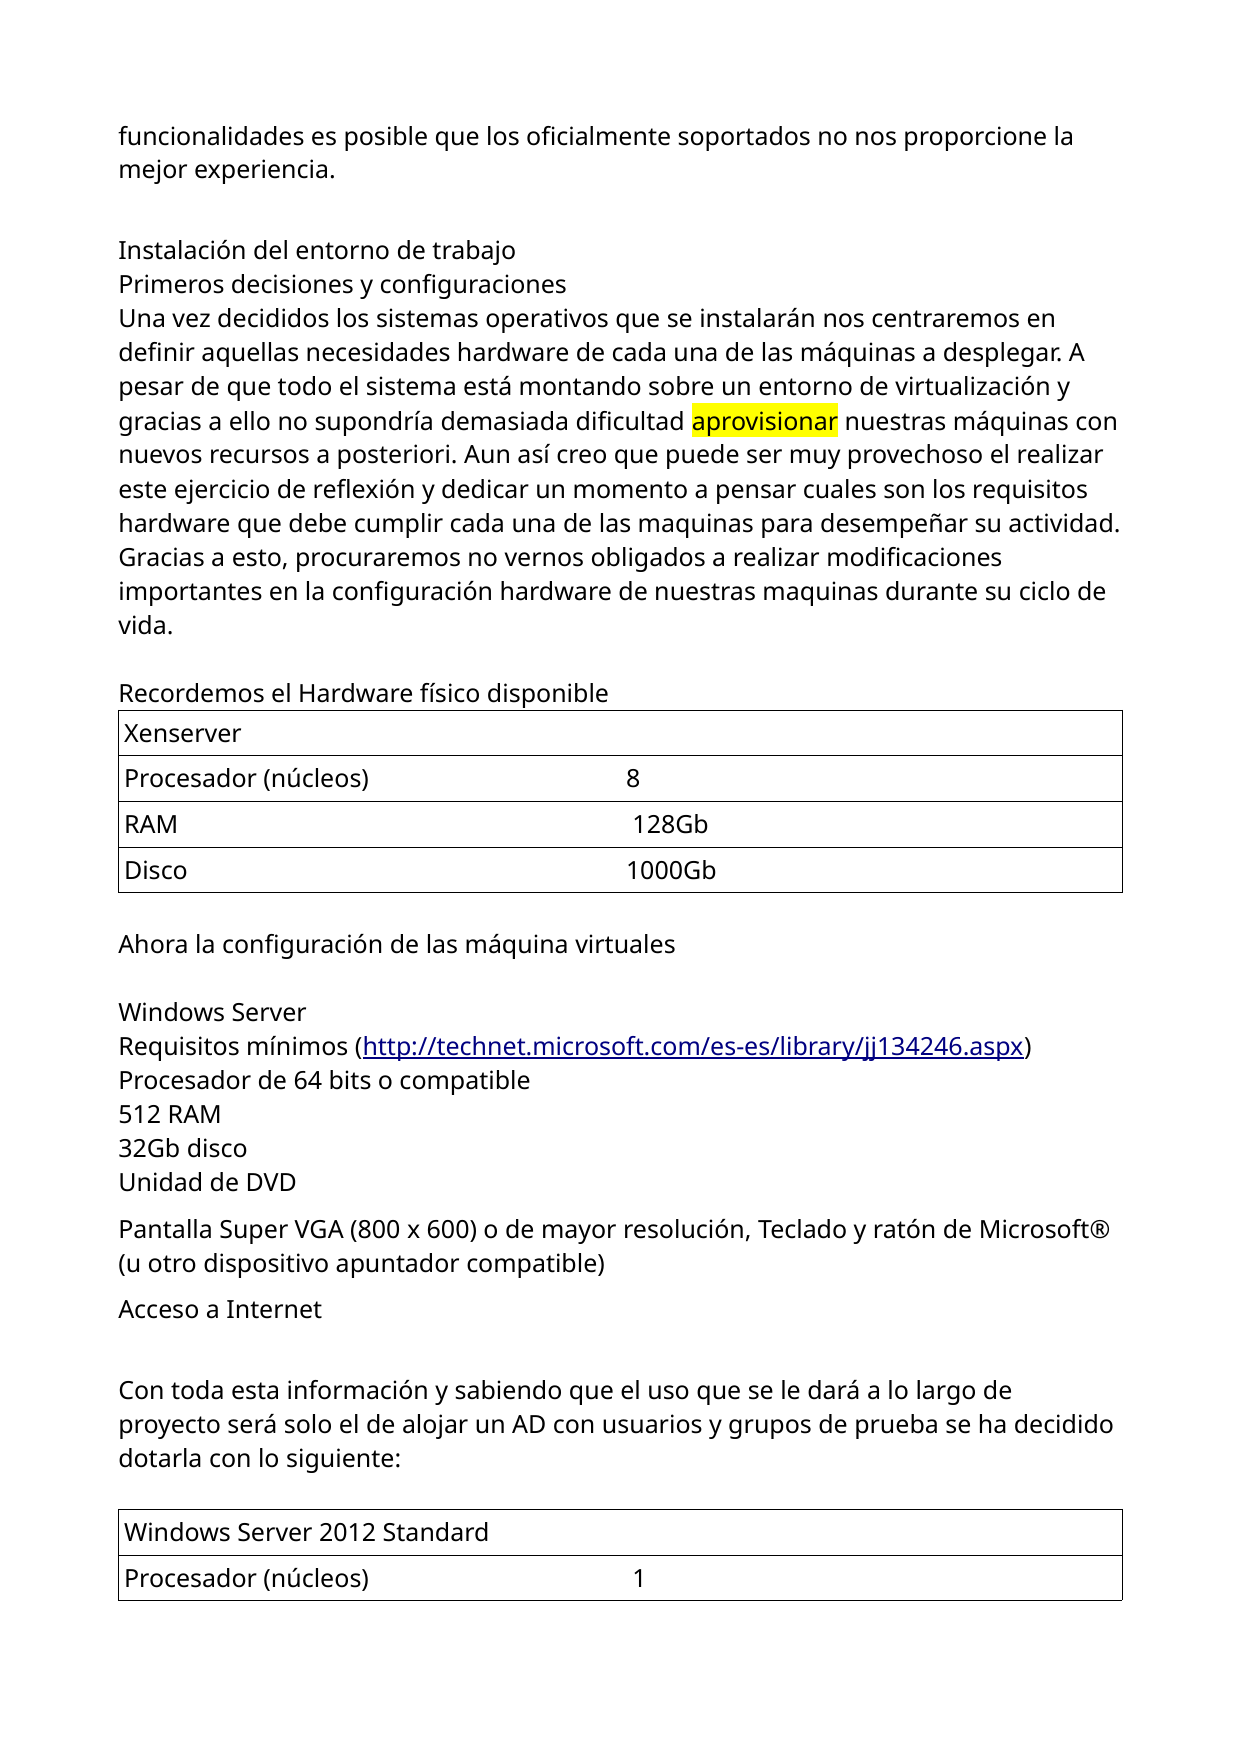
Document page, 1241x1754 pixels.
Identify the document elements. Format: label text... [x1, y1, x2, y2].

table_cell Procesador (núcleos) [119, 1556, 620, 1600]
text Con toda esta información y sabiendo que el uso que se le dará a lo largo de proyecto será solo el de alojar un AD con usuarios y grupos de prueba se ha decidido dotarla con lo siguiente: [118, 1373, 1122, 1475]
text Requisitos mínimos (http://technet.microsoft.com/es-es/library/jj134246.aspx) [118, 1028, 1122, 1063]
text 512 RAM [118, 1097, 1122, 1131]
text funcionalidades es posible que los oficialmente soportados no nos proporcione la mejor experiencia. [118, 118, 1122, 186]
text Instalación del entorno de trabajo [118, 233, 1122, 267]
table_header Windows Server 2012 Standard [119, 1510, 620, 1554]
table_header [620, 711, 1122, 755]
table_cell Disco [119, 848, 620, 892]
text Unidad de DVD [118, 1165, 1122, 1199]
text Windows Server [118, 994, 1122, 1028]
text Una vez decididos los sistemas operativos que se instalarán nos centraremos en definir aquellas necesidades hardware de cada una de las máquinas a desplegar. A pesar de que todo el sistema está montando sobre un entorno de virtualización y gracias a ello no supondría demasiada dificultad aprovisionar nuestras máquinas con nuevos recursos a posteriori. Aun así creo que puede ser muy provechoso el realizar este ejercicio de reflexión y dedicar un momento a pensar cuales son los requisitos hardware que debe cumplir cada una de las maquinas para desempeñar su actividad. Gracias a esto, procuraremos no vernos obligados a realizar modificaciones importantes en la configuración hardware de nuestras maquinas durante su ciclo de vida. [118, 301, 1122, 642]
text Ahora la configuración de las máquina virtuales [118, 926, 1122, 960]
table_cell RAM [119, 802, 620, 847]
text 32Gb disco [118, 1131, 1122, 1165]
text Primeros decisiones y configuraciones [118, 267, 1122, 301]
table_cell Procesador (núcleos) [119, 756, 620, 801]
table_header [620, 1510, 1122, 1554]
table_cell 128Gb [620, 802, 1122, 847]
table_cell 8 [620, 756, 1122, 801]
table_cell 1 [620, 1556, 1122, 1600]
text Procesador de 64 bits o compatible [118, 1063, 1122, 1097]
text Acceso a Internet [118, 1292, 1122, 1360]
text Pantalla Super VGA (800 x 600) o de mayor resolución, Teclado y ratón de Microsoft® (u otro dispositivo apuntador compatible) [118, 1211, 1122, 1279]
table_cell 1000Gb [620, 848, 1122, 892]
text Recordemos el Hardware físico disponible [118, 676, 1122, 710]
table_header Xenserver [119, 711, 620, 755]
